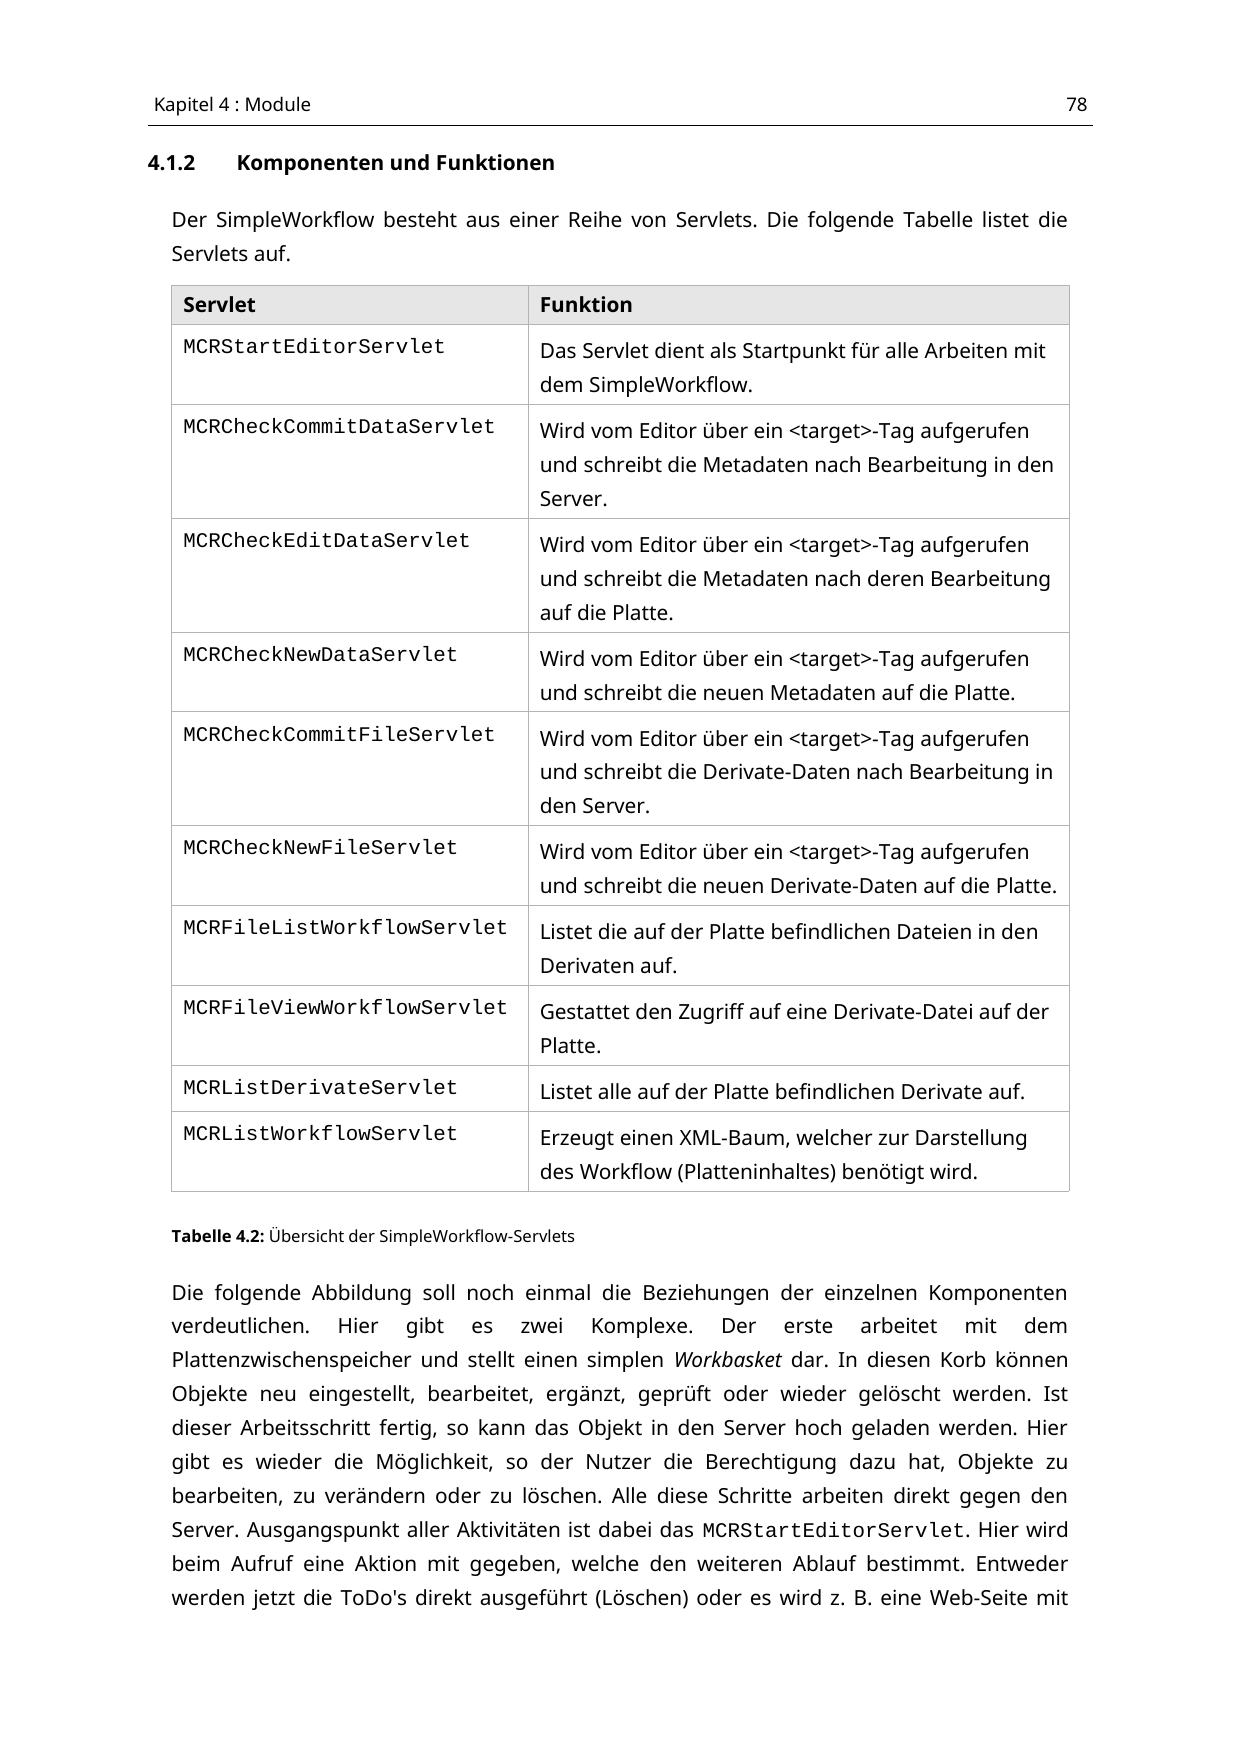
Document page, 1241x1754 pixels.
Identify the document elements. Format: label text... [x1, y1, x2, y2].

table_cell MCRListWorkflowServlet [172, 1112, 528, 1191]
table_header Funktion [529, 286, 1069, 324]
table_cell Wird vom Editor über ein <target>-Tag aufgerufen und schreibt die Derivate-Daten nach Bearbeitung in den Server. [529, 712, 1069, 825]
table_cell MCRCheckCommitDataServlet [172, 405, 528, 518]
table_cell MCRListDerivateServlet [172, 1066, 528, 1111]
table_cell Das Servlet dient als Startpunkt für alle Arbeiten mit dem SimpleWorkflow. [529, 325, 1069, 404]
table_cell Wird vom Editor über ein <target>-Tag aufgerufen und schreibt die Metadaten nach deren Bearbeitung auf die Platte. [529, 519, 1069, 632]
table_cell Erzeugt einen XML-Baum, welcher zur Darstellung des Workflow (Platteninhaltes) benötigt wird. [529, 1112, 1069, 1191]
table_cell MCRCheckNewDataServlet [172, 633, 528, 711]
table_cell Listet alle auf der Platte befindlichen Derivate auf. [529, 1066, 1069, 1111]
table_cell Wird vom Editor über ein <target>-Tag aufgerufen und schreibt die neuen Metadaten auf die Platte. [529, 633, 1069, 711]
text Tabelle 4.2: Übersicht der SimpleWorkflow-Servlets [171, 1225, 1069, 1248]
table_header Servlet [172, 286, 528, 324]
table_cell Gestattet den Zugriff auf eine Derivate-Datei auf der Platte. [529, 986, 1069, 1065]
table_cell MCRFileViewWorkflowServlet [172, 986, 528, 1065]
table_cell Wird vom Editor über ein <target>-Tag aufgerufen und schreibt die Metadaten nach Bearbeitung in den Server. [529, 405, 1069, 518]
table_cell Listet die auf der Platte befindlichen Dateien in den Derivaten auf. [529, 906, 1069, 985]
table_cell MCRCheckCommitFileServlet [172, 712, 528, 825]
table_cell MCRStartEditorServlet [172, 325, 528, 404]
table_cell MCRCheckNewFileServlet [172, 826, 528, 905]
text Die folgende Abbildung soll noch einmal die Beziehungen der einzelnen Komponenten verdeutlichen. Hier gibt es zwei Komplexe. Der erste arbeitet mit dem Plattenzwischenspeicher und stellt einen simplen Workbasket dar. In diesen Korb können Objekte neu eingestellt, bearbeitet, ergänzt, geprüft oder wieder gelöscht werden. Ist dieser Arbeitsschritt fertig, so kann das Objekt in den Server hoch geladen werden. Hier gibt es wieder die Möglichkeit, so der Nutzer die Berechtigung dazu hat, Objekte zu bearbeiten, zu verändern oder zu löschen. Alle diese Schritte arbeiten direkt gegen den Server. Ausgangspunkt aller Aktivitäten ist dabei das MCRStartEditorServlet. Hier wird beim Aufruf eine Aktion mit gegeben, welche den weiteren Ablauf bestimmt. Entweder werden jetzt die ToDo's direkt ausgeführt (Löschen) oder es wird z. B. eine Web-Seite mit [171, 1278, 1069, 1611]
table_cell MCRFileListWorkflowServlet [172, 906, 528, 985]
text Der SimpleWorkflow besteht aus einer Reihe von Servlets. Die folgende Tabelle listet die Servlets auf. [171, 205, 1069, 267]
table_cell Wird vom Editor über ein <target>-Tag aufgerufen und schreibt die neuen Derivate-Daten auf die Platte. [529, 826, 1069, 905]
table_cell MCRCheckEditDataServlet [172, 519, 528, 632]
subtitle Komponenten und Funktionen [148, 148, 1092, 176]
